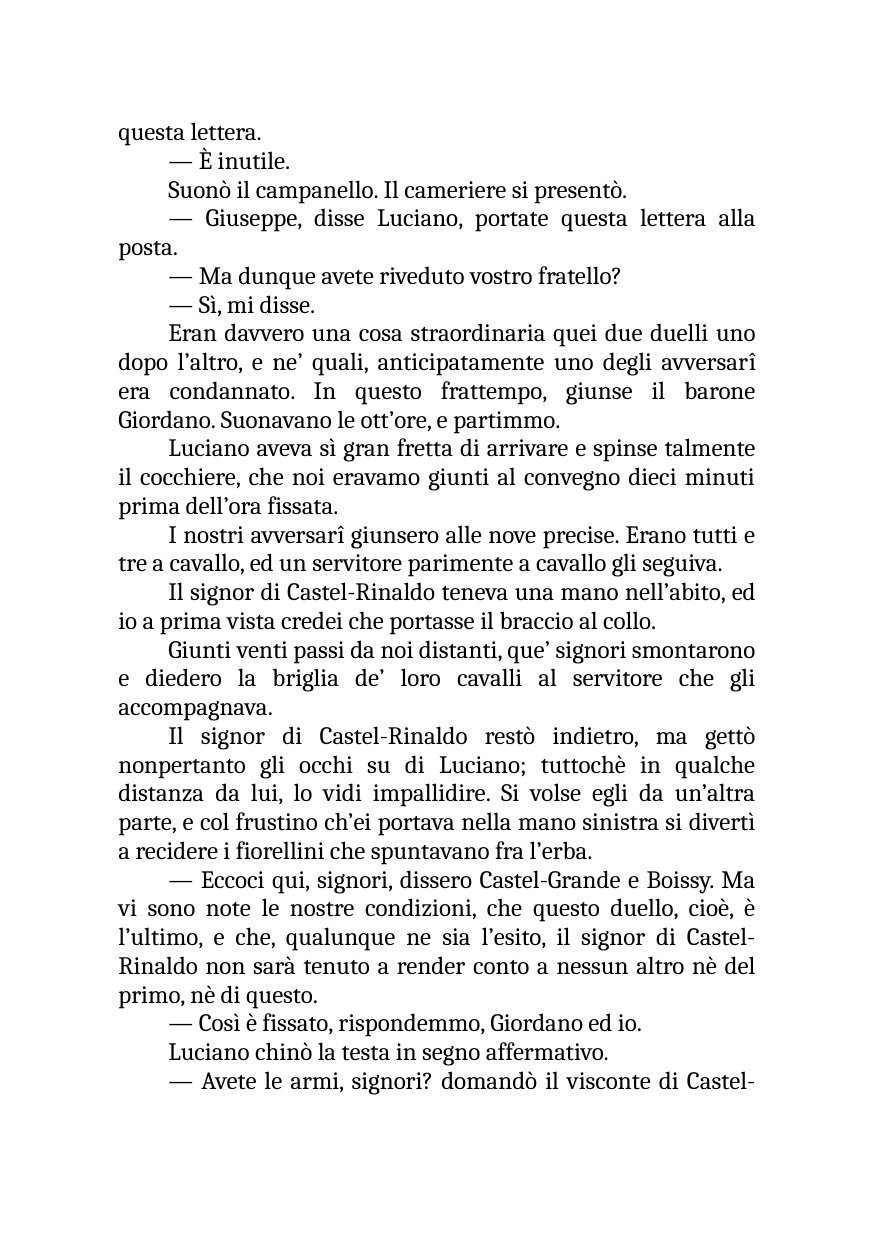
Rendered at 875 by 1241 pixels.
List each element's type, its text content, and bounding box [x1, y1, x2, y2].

text Luciano chinò la testa in segno affermativo. [118, 1038, 756, 1067]
text — Così è fissato, rispondemmo, Giordano ed io. [118, 1009, 756, 1038]
text — Avete le armi, signori? domandò il visconte di Castel- [118, 1067, 756, 1096]
text — Sì, mi disse. [118, 291, 756, 319]
text Luciano aveva sì gran fretta di arrivare e spinse talmente il cocchiere, che noi eravamo giunti al convegno dieci minuti prima dell’ora fissata. [118, 434, 756, 521]
text — È inutile. [118, 147, 756, 176]
text — Eccoci qui, signori, dissero Castel-Grande e Boissy. Ma vi sono note le nostre condizioni, che questo duello, cioè, è l’ultimo, e che, qualunque ne sia l’esito, il signor di Castel-Rinaldo non sarà tenuto a render conto a nessun altro nè del primo, nè di questo. [118, 866, 756, 1009]
text questa lettera. [118, 118, 756, 147]
text — Ma dunque avete riveduto vostro fratello? [118, 262, 756, 291]
text Suonò il campanello. Il cameriere si presentò. [118, 176, 756, 204]
text Il signor di Castel-Rinaldo teneva una mano nell’abito, ed io a prima vista credei che portasse il braccio al collo. [118, 578, 756, 636]
text I nostri avversarî giunsero alle nove precise. Erano tutti e tre a cavallo, ed un servitore parimente a cavallo gli seguiva. [118, 521, 756, 578]
text Giunti venti passi da noi distanti, que’ signori smontarono e diedero la briglia de’ loro cavalli al servitore che gli accompagnava. [118, 636, 756, 722]
text Il signor di Castel-Rinaldo restò indietro, ma gettò nonpertanto gli occhi su di Luciano; tuttochè in qualche distanza da lui, lo vidi impallidire. Si volse egli da un’altra parte, e col frustino ch’ei portava nella mano sinistra si divertì a recidere i fiorellini che spuntavano fra l’erba. [118, 722, 756, 866]
text — Giuseppe, disse Luciano, portate questa lettera alla posta. [118, 204, 756, 262]
text Eran davvero una cosa straordinaria quei due duelli uno dopo l’altro, e ne’ quali, anticipatamente uno degli avversarî era condannato. In questo frattempo, giunse il barone Giordano. Suonavano le ott’ore, e partimmo. [118, 319, 756, 434]
